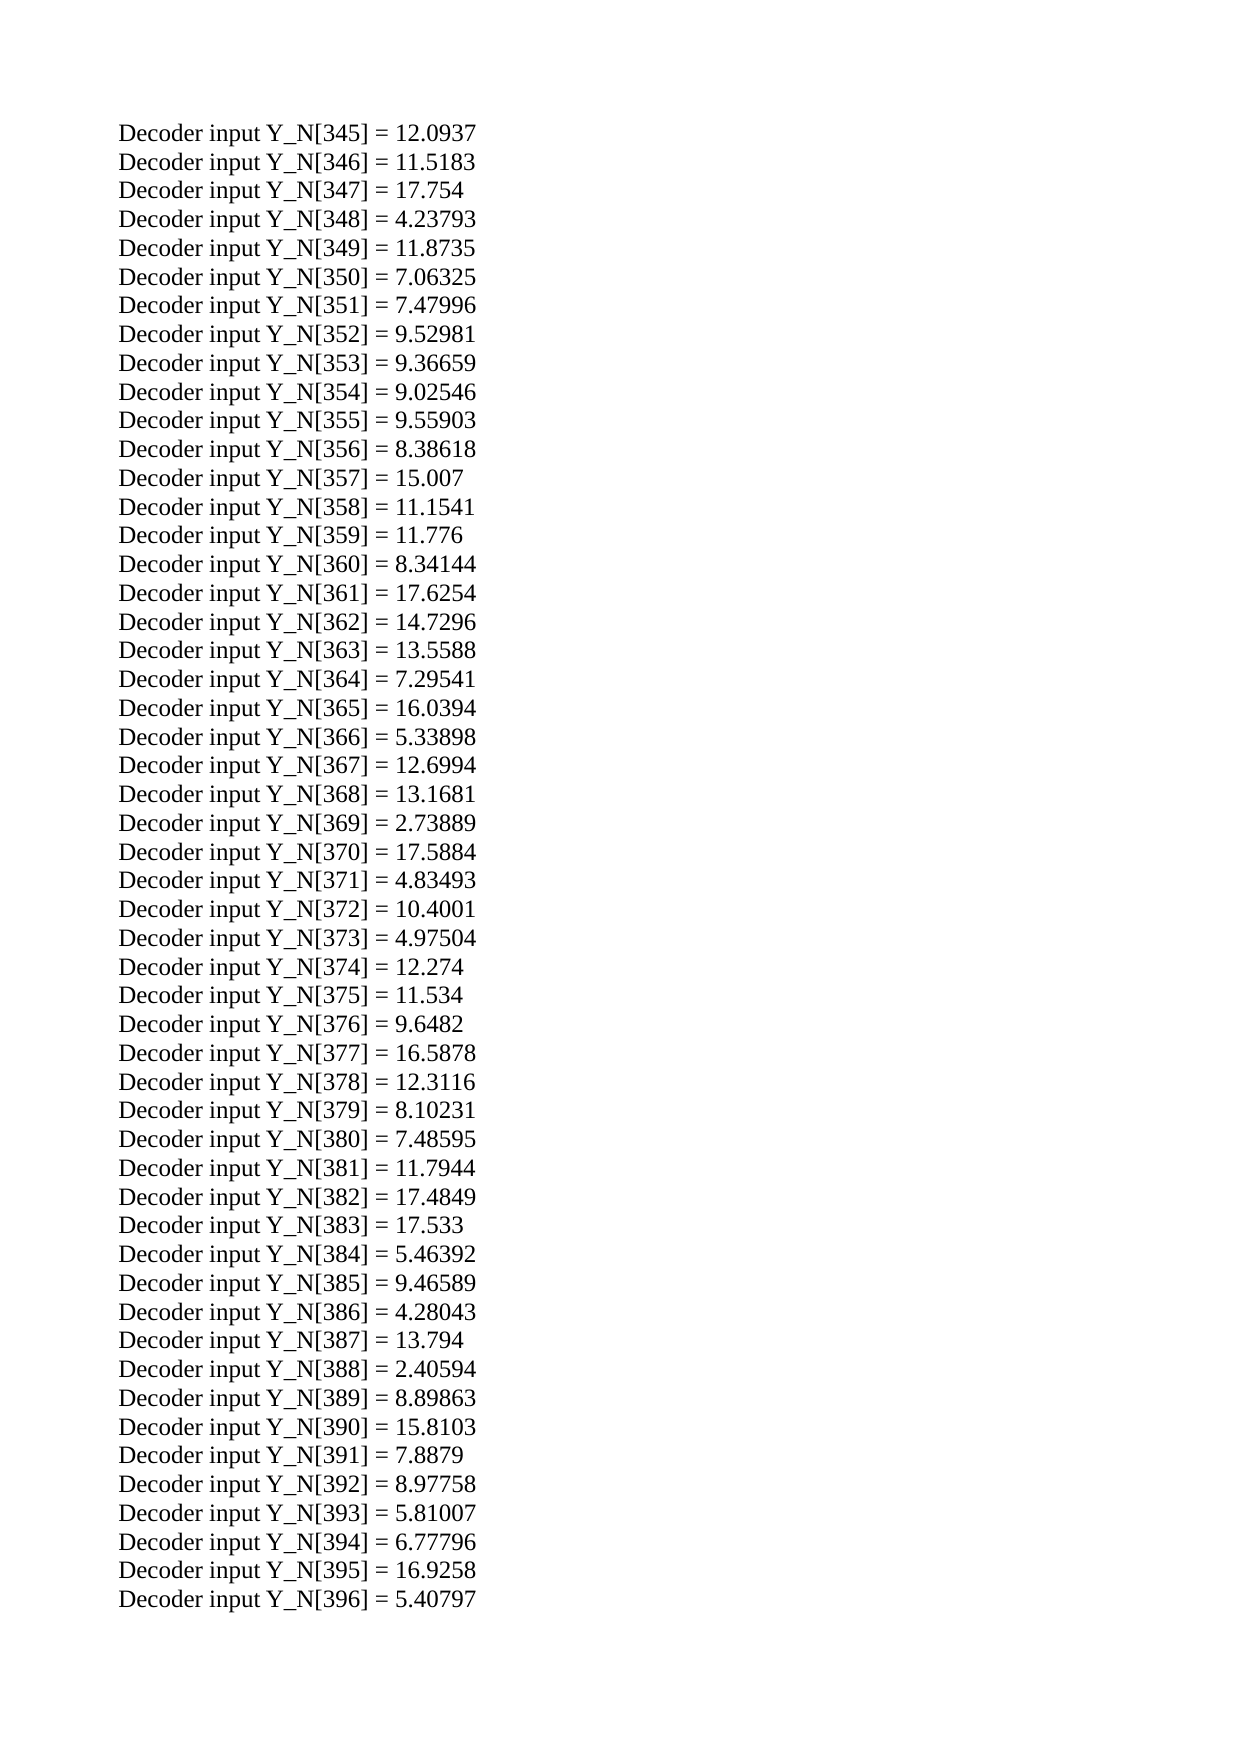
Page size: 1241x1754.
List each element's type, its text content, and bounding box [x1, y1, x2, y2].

text Decoder input Y_N[387] = 13.794 [118, 1326, 1122, 1354]
text Decoder input Y_N[372] = 10.4001 [118, 894, 1122, 923]
text Decoder input Y_N[353] = 9.36659 [118, 348, 1122, 377]
text Decoder input Y_N[345] = 12.0937 [118, 118, 1122, 147]
text Decoder input Y_N[346] = 11.5183 [118, 147, 1122, 176]
text Decoder input Y_N[363] = 13.5588 [118, 636, 1122, 664]
text Decoder input Y_N[350] = 7.06325 [118, 262, 1122, 291]
text Decoder input Y_N[364] = 7.29541 [118, 664, 1122, 693]
text Decoder input Y_N[360] = 8.34144 [118, 549, 1122, 578]
text Decoder input Y_N[365] = 16.0394 [118, 693, 1122, 722]
text Decoder input Y_N[392] = 8.97758 [118, 1469, 1122, 1498]
text Decoder input Y_N[375] = 11.534 [118, 981, 1122, 1009]
text Decoder input Y_N[382] = 17.4849 [118, 1182, 1122, 1211]
text Decoder input Y_N[377] = 16.5878 [118, 1038, 1122, 1067]
text Decoder input Y_N[355] = 9.55903 [118, 406, 1122, 434]
text Decoder input Y_N[389] = 8.89863 [118, 1383, 1122, 1412]
text Decoder input Y_N[349] = 11.8735 [118, 233, 1122, 262]
text Decoder input Y_N[396] = 5.40797 [118, 1584, 1122, 1613]
text Decoder input Y_N[361] = 17.6254 [118, 578, 1122, 607]
text Decoder input Y_N[356] = 8.38618 [118, 434, 1122, 463]
text Decoder input Y_N[381] = 11.7944 [118, 1153, 1122, 1182]
text Decoder input Y_N[391] = 7.8879 [118, 1441, 1122, 1469]
text Decoder input Y_N[379] = 8.10231 [118, 1096, 1122, 1124]
text Decoder input Y_N[383] = 17.533 [118, 1211, 1122, 1239]
text Decoder input Y_N[352] = 9.52981 [118, 319, 1122, 348]
text Decoder input Y_N[378] = 12.3116 [118, 1067, 1122, 1096]
text Decoder input Y_N[371] = 4.83493 [118, 866, 1122, 894]
text Decoder input Y_N[362] = 14.7296 [118, 607, 1122, 636]
text Decoder input Y_N[395] = 16.9258 [118, 1556, 1122, 1584]
text Decoder input Y_N[367] = 12.6994 [118, 751, 1122, 779]
text Decoder input Y_N[351] = 7.47996 [118, 291, 1122, 319]
text Decoder input Y_N[376] = 9.6482 [118, 1009, 1122, 1038]
text Decoder input Y_N[394] = 6.77796 [118, 1527, 1122, 1556]
text Decoder input Y_N[366] = 5.33898 [118, 722, 1122, 751]
text Decoder input Y_N[374] = 12.274 [118, 952, 1122, 981]
text Decoder input Y_N[368] = 13.1681 [118, 779, 1122, 808]
text Decoder input Y_N[369] = 2.73889 [118, 808, 1122, 837]
text Decoder input Y_N[390] = 15.8103 [118, 1412, 1122, 1441]
text Decoder input Y_N[354] = 9.02546 [118, 377, 1122, 406]
text Decoder input Y_N[348] = 4.23793 [118, 204, 1122, 233]
text Decoder input Y_N[358] = 11.1541 [118, 492, 1122, 521]
text Decoder input Y_N[347] = 17.754 [118, 176, 1122, 204]
text Decoder input Y_N[370] = 17.5884 [118, 837, 1122, 866]
text Decoder input Y_N[393] = 5.81007 [118, 1498, 1122, 1527]
text Decoder input Y_N[357] = 15.007 [118, 463, 1122, 492]
text Decoder input Y_N[373] = 4.97504 [118, 923, 1122, 952]
text Decoder input Y_N[388] = 2.40594 [118, 1354, 1122, 1383]
text Decoder input Y_N[386] = 4.28043 [118, 1297, 1122, 1326]
text Decoder input Y_N[384] = 5.46392 [118, 1239, 1122, 1268]
text Decoder input Y_N[359] = 11.776 [118, 521, 1122, 549]
text Decoder input Y_N[380] = 7.48595 [118, 1124, 1122, 1153]
text Decoder input Y_N[385] = 9.46589 [118, 1268, 1122, 1297]
